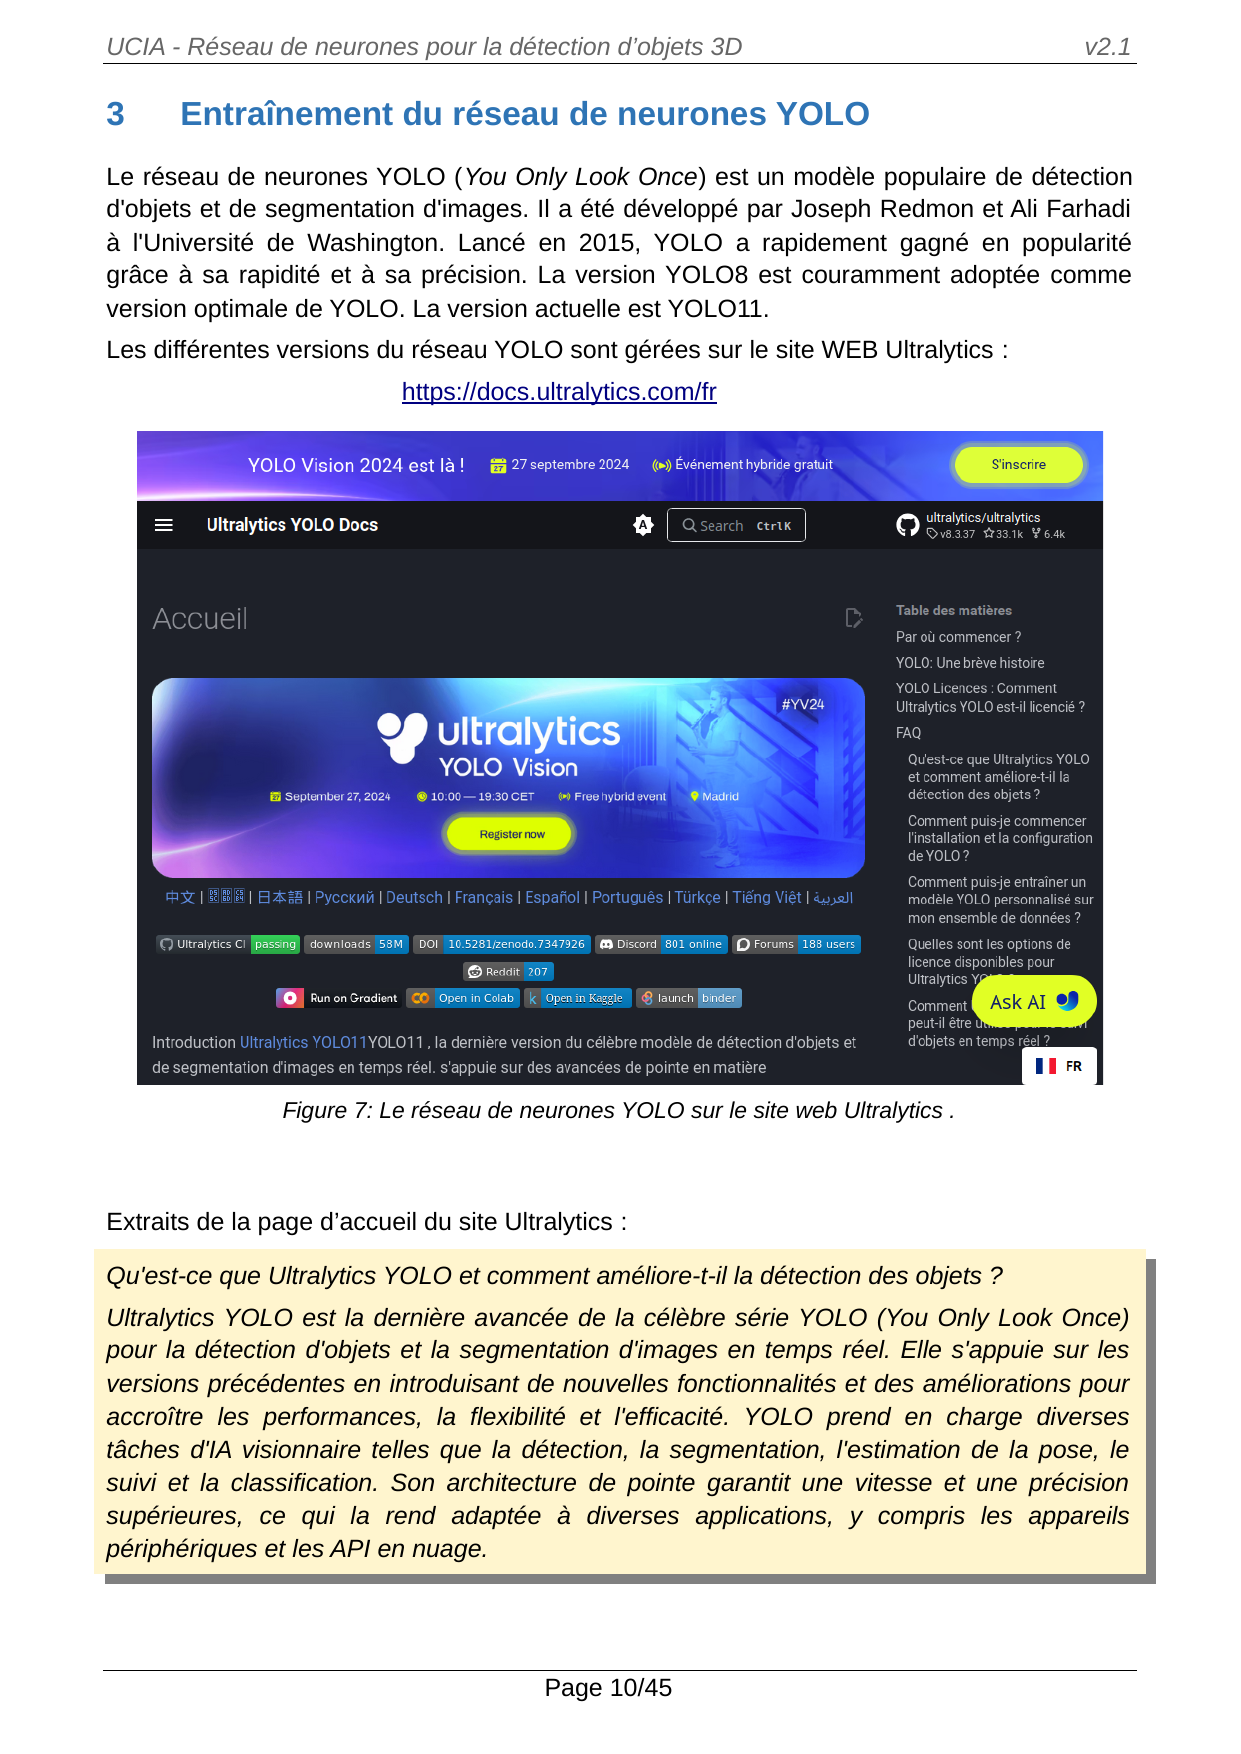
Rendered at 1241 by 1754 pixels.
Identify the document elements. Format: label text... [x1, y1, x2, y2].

text Ultralytics YOLO est la dernière avancée de la célèbre série YOLO (You Only Look Once) pour la détection d'objets et la segmentation d'images en temps réel. Elle s'appuie sur les versions précédentes en introduisant de nouvelles fonctionnalités et des améliorations pour accroître les performances, la flexibilité et l'efficacité. YOLO prend en charge diverses tâches d'IA visionnaire telles que la détection, la segmentation, l'estimation de la pose, le suivi et la classification. Son architecture de pointe garantit une vitesse et une précision supérieures, ce qui la rend adaptée à diverses applications, y compris les appareils périphériques et les API en nuage. [94, 1291, 1146, 1574]
text Figure 7: Le réseau de neurones YOLO sur le site web Ultralytics . [106, 1097, 1134, 1123]
text Les différentes versions du réseau YOLO sont gérées sur le site WEB Ultralytics : [106, 335, 1134, 364]
text Le réseau de neurones YOLO (You Only Look Once) est un modèle populaire de détection d'objets et de segmentation d'images. Il a été développé par Joseph Redmon et Ali Farhadi à l'Université de Washington. Lancé en 2015, YOLO a rapidement gagné en popularité grâce à sa rapidité et à sa précision. La version YOLO8 est couramment adoptée comme version optimale de YOLO. La version actuelle est YOLO11. [106, 161, 1134, 322]
text Extraits de la page d’accueil du site Ultralytics : [106, 1207, 1134, 1236]
picture [137, 431, 1104, 1085]
text Qu'est-ce que Ultralytics YOLO et comment améliore-t-il la détection des objets ? [94, 1249, 1146, 1289]
text https://docs.ultralytics.com/fr [106, 377, 1134, 406]
subtitle Entraînement du réseau de neurones YOLO [106, 94, 1134, 132]
